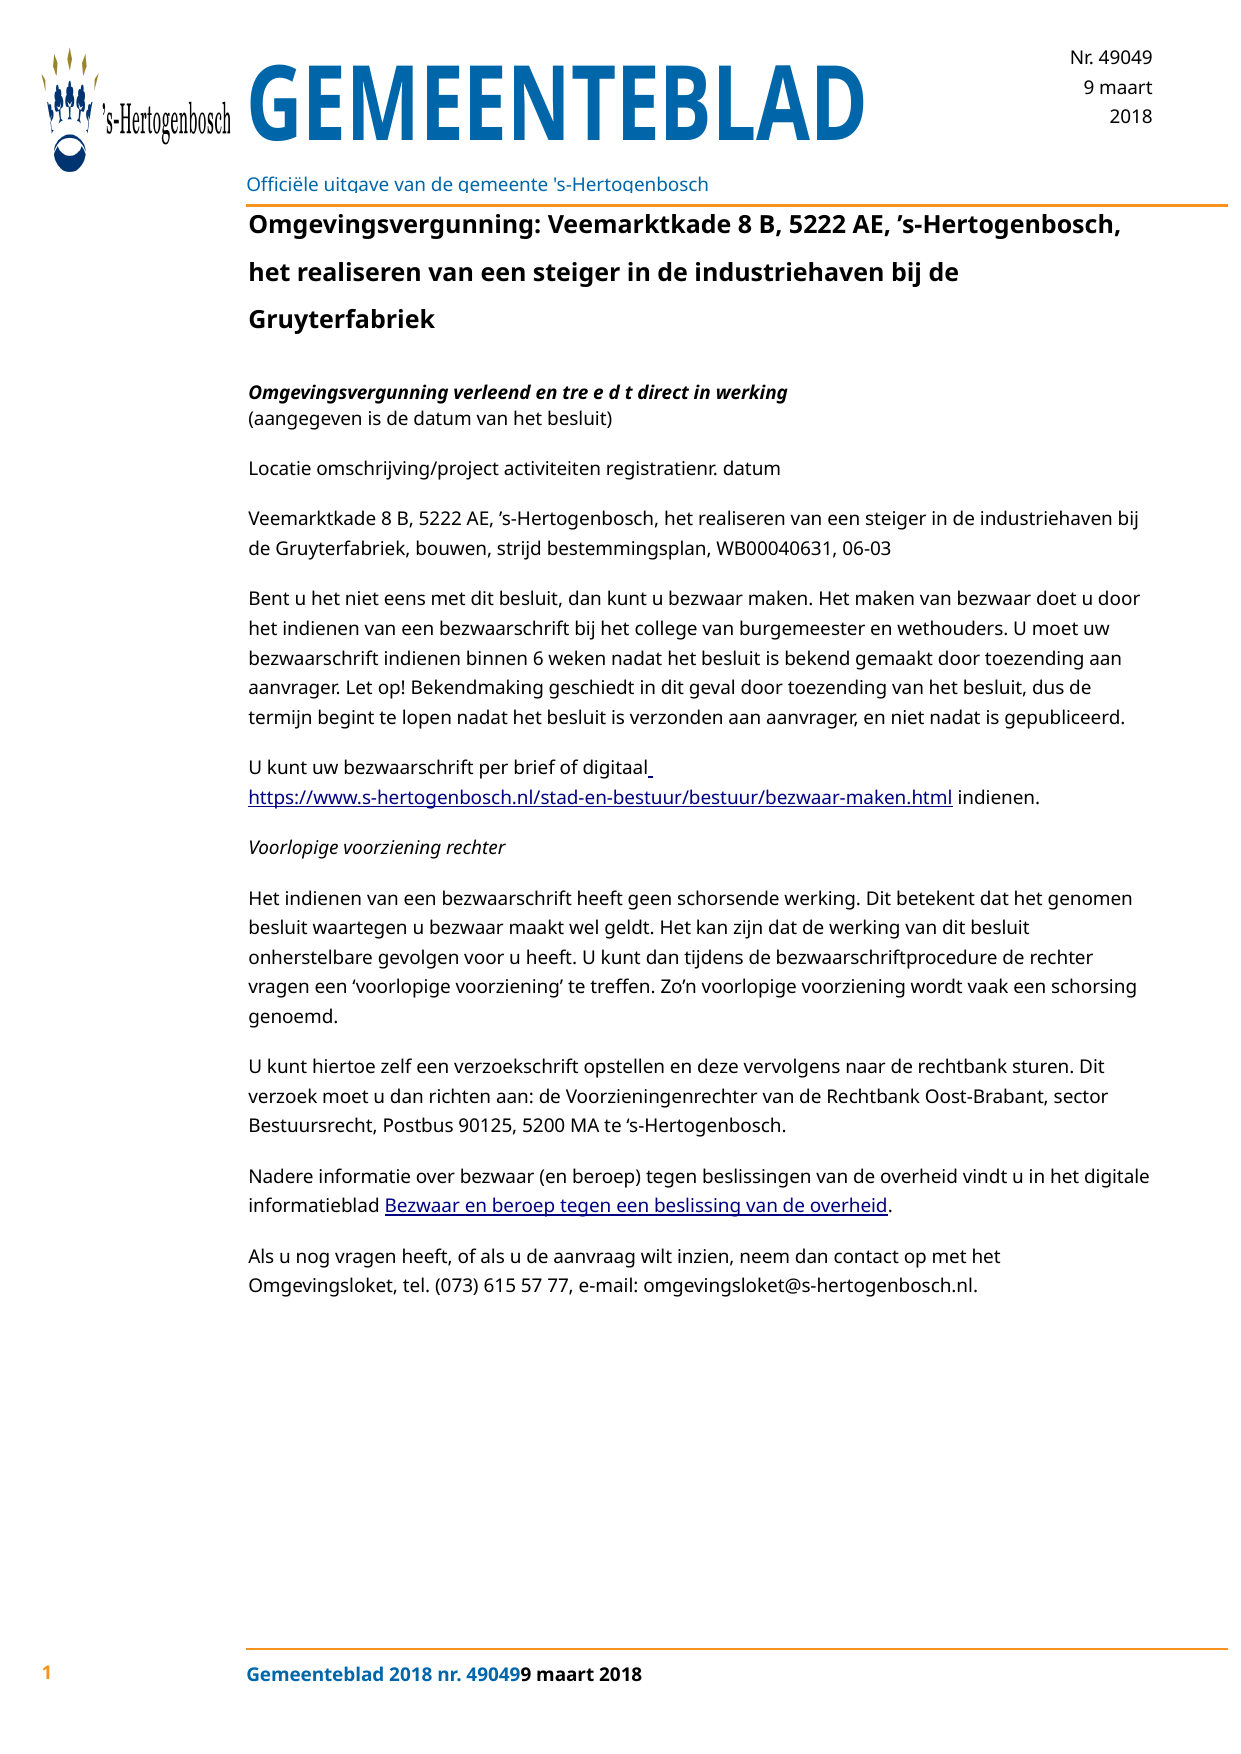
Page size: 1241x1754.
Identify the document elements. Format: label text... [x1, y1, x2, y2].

text Omgevingsvergunning: Veemarktkade 8 B, 5222 AE, ’s-Hertogenbosch, het realiseren van een steiger in de industriehaven bij de Gruyterfabriek [248, 207, 1152, 336]
text Veemarktkade 8 B, 5222 AE, ’s-Hertogenbosch, het realiseren van een steiger in de industriehaven bij de Gruyterfabriek, bouwen, strijd bestemmingsplan, WB00040631, 06-03 [248, 506, 1152, 561]
text (aangegeven is de datum van het besluit) [248, 405, 1152, 431]
text U kunt uw bezwaarschrift per brief of digitaal https://www.s-hertogenbosch.nl/stad-en-bestuur/bestuur/bezwaar-maken.html indienen. [248, 754, 1152, 810]
text Locatie omschrijving/project activiteiten registratienr. datum [248, 455, 1152, 481]
text Als u nog vragen heeft, of als u de aanvraag wilt inzien, neem dan contact op met het Omgevingsloket, tel. (073) 615 57 77, e-mail: omgevingsloket@s-hertogenbosch.nl. [248, 1243, 1152, 1298]
text U kunt hiertoe zelf een verzoekschrift opstellen en deze vervolgens naar de rechtbank sturen. Dit verzoek moet u dan richten aan: de Voorzieningenrechter van de Rechtbank Oost-Brabant, sector Bestuursrecht, Postbus 90125, 5200 MA te ‘s-Hertogenbosch. [248, 1053, 1152, 1138]
text Nadere informatie over bezwaar (en beroep) tegen beslissingen van de overheid vindt u in het digitale informatieblad Bezwaar en beroep tegen een beslissing van de overheid. [248, 1163, 1152, 1218]
text Omgevingsvergunning verleend en tre e d t direct in werking [248, 379, 1152, 405]
picture [41, 47, 231, 172]
text Bent u het niet eens met dit besluit, dan kunt u bezwaar maken. Het maken van bezwaar doet u door het indienen van een bezwaarschrift bij het college van burgemeester en wethouders. U moet uw bezwaarschrift indienen binnen 6 weken nadat het besluit is bekend gemaakt door toezending aan aanvrager. Let op! Bekendmaking geschiedt in dit geval door toezending van het besluit, dus de termijn begint te lopen nadat het besluit is verzonden aan aanvrager, en niet nadat is gepubliceerd. [248, 586, 1152, 730]
text Het indienen van een bezwaarschrift heeft geen schorsende werking. Dit betekent dat het genomen besluit waartegen u bezwaar maakt wel geldt. Het kan zijn dat de werking van dit besluit onherstelbare gevolgen voor u heeft. U kunt dan tijdens de bezwaarschriftprocedure de rechter vragen een ‘voorlopige voorziening’ te treffen. Zo’n voorlopige voorziening wordt vaak een schorsing genoemd. [248, 885, 1152, 1029]
text Voorlopige voorziening rechter [248, 834, 1152, 860]
